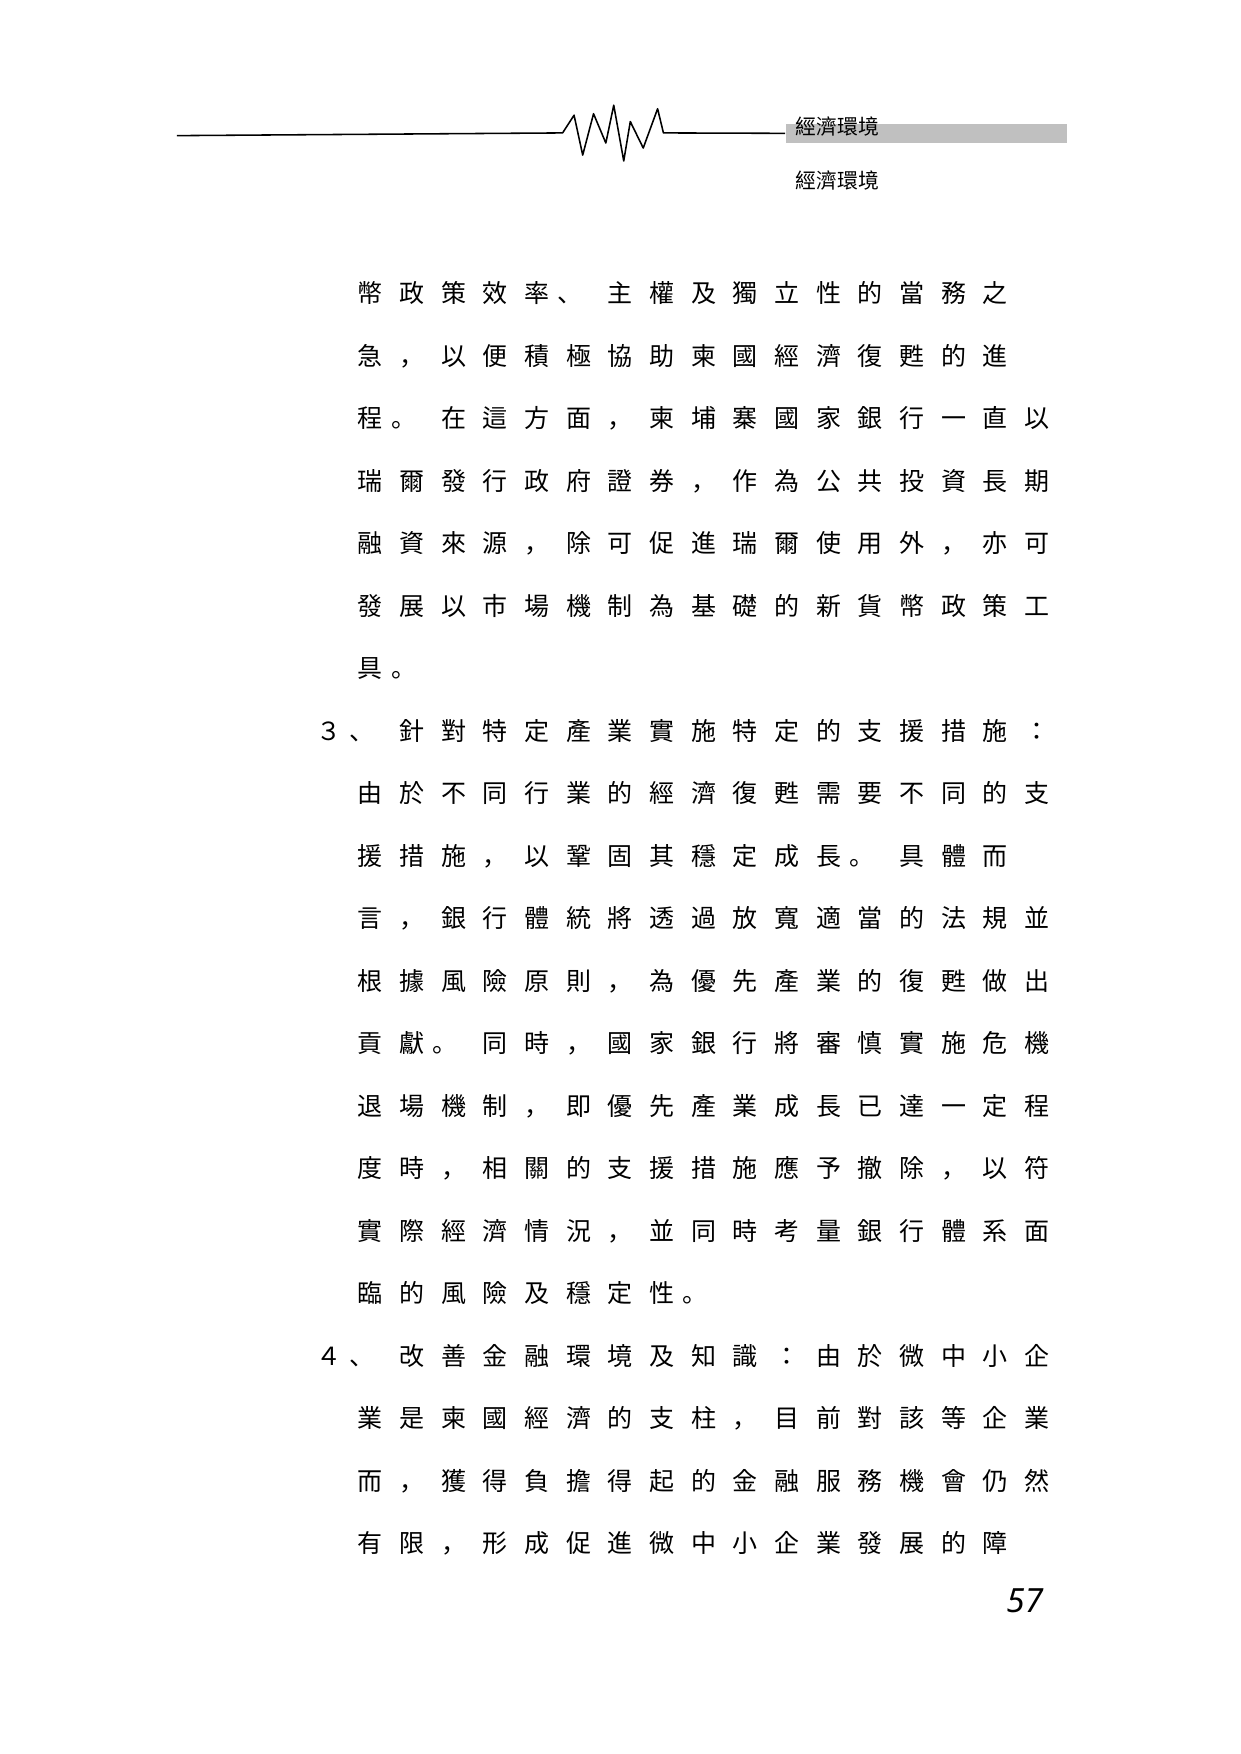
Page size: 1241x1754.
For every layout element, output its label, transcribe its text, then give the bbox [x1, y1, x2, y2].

text ４、改善金融環境及知識：由於微中小企業是柬國經濟的支柱，目前對該等企業而，獲得負擔得起的金融服務機會仍然有限，形成促進微中小企業發展的障 [281, 1313, 1058, 1563]
text ３、針對特定產業實施特定的支援措施：由於不同行業的經濟復甦需要不同的支援措施，以鞏固其穩定成長。具體而言，銀行體統將透過放寬適當的法規並根據風險原則，為優先產業的復甦做出貢獻。同時，國家銀行將審慎實施危機退場機制，即優先產業成長已達一定程度時，相關的支援措施應予撤除，以符實際經濟情況，並同時考量銀行體系面臨的風險及穩定性。 [281, 688, 1058, 1313]
text 幣政策效率、主權及獨立性的當務之急，以便積極協助柬國經濟復甦的進程。在這方面，柬埔寨國家銀行一直以瑞爾發行政府證券，作為公共投資長期融資來源，除可促進瑞爾使用外，亦可發展以市場機制為基礎的新貨幣政策工具。 [281, 250, 1058, 688]
